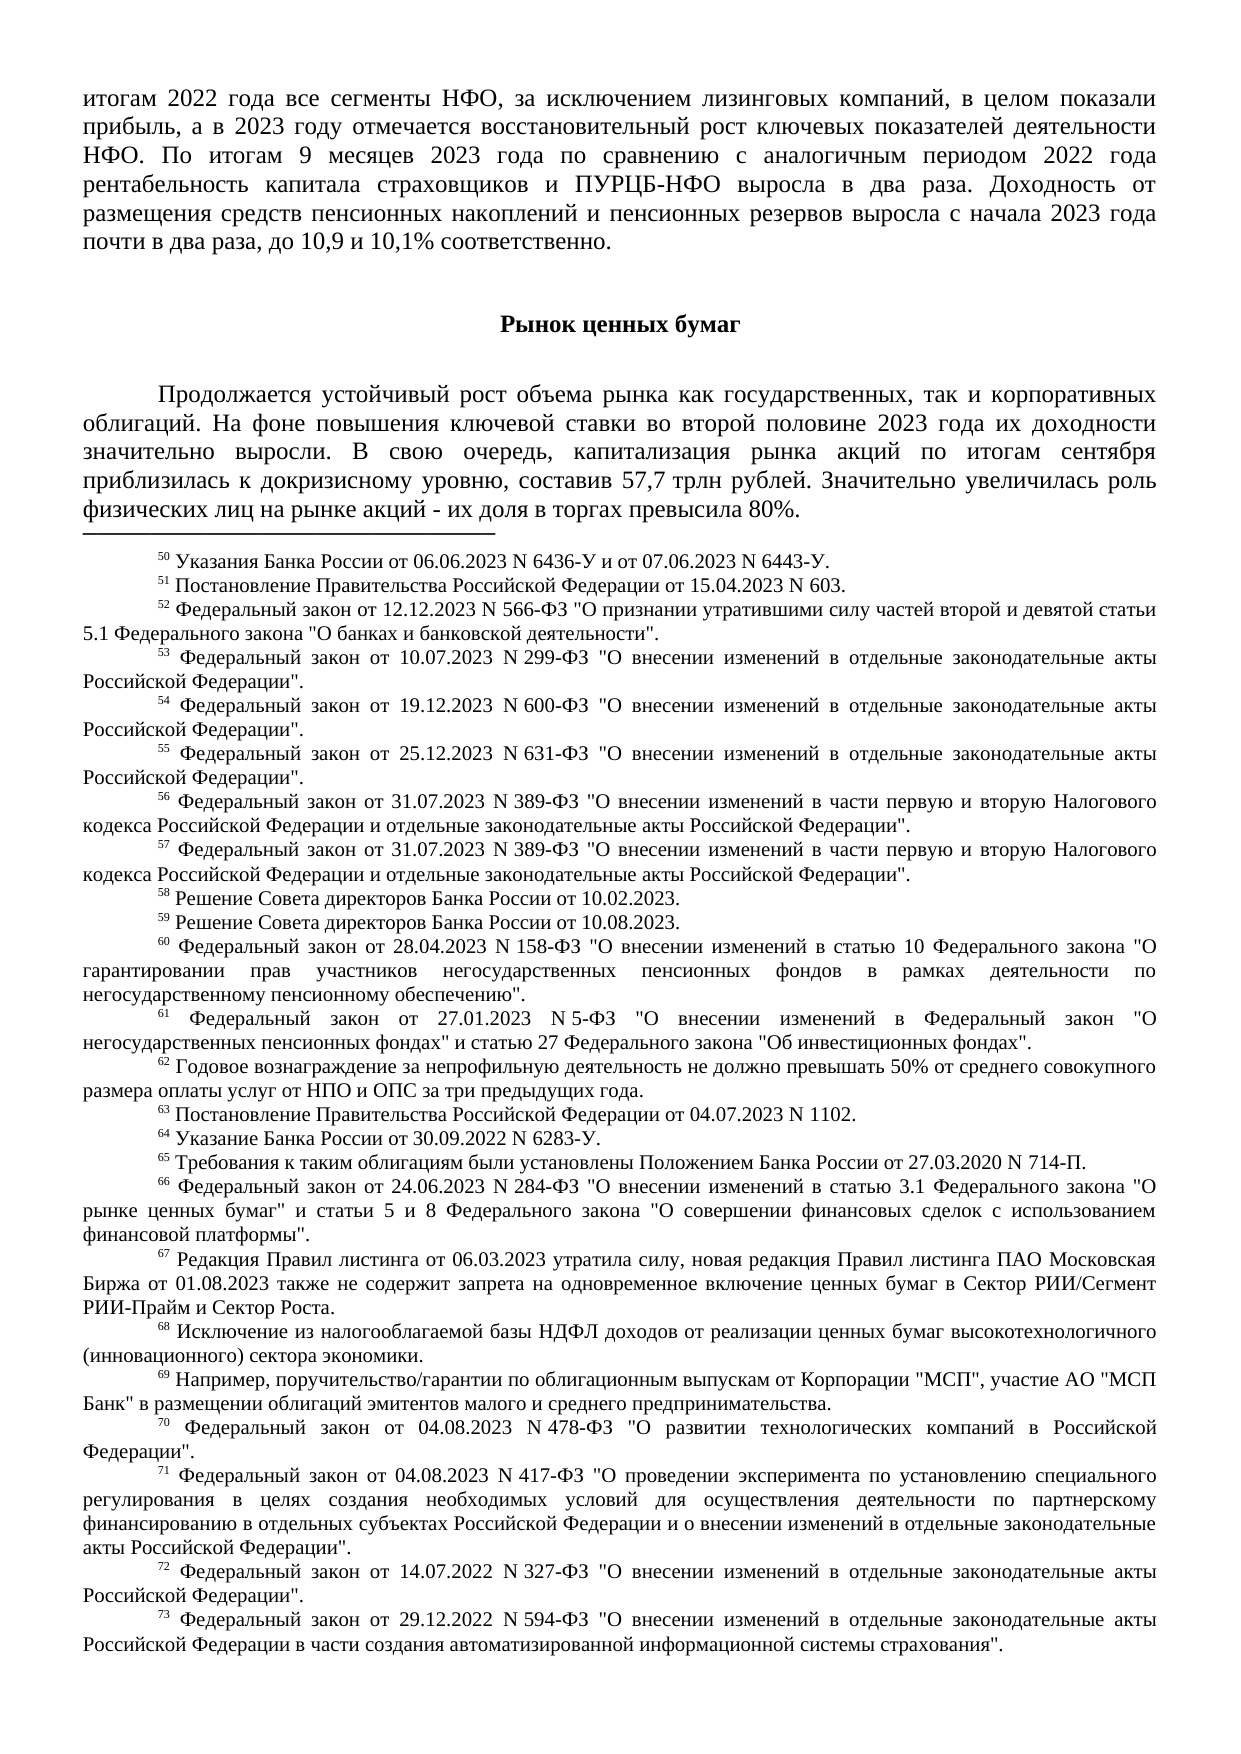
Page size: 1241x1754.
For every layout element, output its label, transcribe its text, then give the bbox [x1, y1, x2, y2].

text 73 Федеральный закон от 29.12.2022 N 594-ФЗ "О внесении изменений в отдельные законодательные акты Российской Федерации в части создания автоматизированной информационной системы страхования". [83, 1607, 1157, 1656]
text 63 Постановление Правительства Российской Федерации от 04.07.2023 N 1102. [83, 1102, 1157, 1126]
text 57 Федеральный закон от 31.07.2023 N 389-ФЗ "О внесении изменений в части первую и вторую Налогового кодекса Российской Федерации и отдельные законодательные акты Российской Федерации". [83, 837, 1157, 886]
text 55 Федеральный закон от 25.12.2023 N 631-ФЗ "О внесении изменений в отдельные законодательные акты Российской Федерации". [83, 741, 1157, 789]
text 56 Федеральный закон от 31.07.2023 N 389-ФЗ "О внесении изменений в части первую и вторую Налогового кодекса Российской Федерации и отдельные законодательные акты Российской Федерации". [83, 789, 1157, 837]
text 60 Федеральный закон от 28.04.2023 N 158-ФЗ "О внесении изменений в статью 10 Федерального закона "О гарантировании прав участников негосударственных пенсионных фондов в рамках деятельности по негосударственному пенсионному обеспечению". [83, 934, 1157, 1006]
text Продолжается устойчивый рост объема рынка как государственных, так и корпоративных облигаций. На фоне повышения ключевой ставки во второй половине 2023 года их доходности значительно выросли. В свою очередь, капитализация рынка акций по итогам сентября приблизилась к докризисному уровню, составив 57,7 трлн рублей. Значительно увеличилась роль физических лиц на рынке акций - их доля в торгах превысила 80%. [83, 379, 1157, 523]
text 51 Постановление Правительства Российской Федерации от 15.04.2023 N 603. [83, 573, 1157, 597]
text 54 Федеральный закон от 19.12.2023 N 600-ФЗ "О внесении изменений в отдельные законодательные акты Российской Федерации". [83, 693, 1157, 741]
text 62 Годовое вознаграждение за непрофильную деятельность не должно превышать 50% от среднего совокупного размера оплаты услуг от НПО и ОПС за три предыдущих года. [83, 1054, 1157, 1102]
text ────────────────────────────── [83, 523, 1157, 549]
text 68 Исключение из налогооблагаемой базы НДФЛ доходов от реализации ценных бумаг высокотехнологичного (инновационного) сектора экономики. [83, 1319, 1157, 1367]
text 66 Федеральный закон от 24.06.2023 N 284-ФЗ "О внесении изменений в статью 3.1 Федерального закона "О рынке ценных бумаг" и статьи 5 и 8 Федерального закона "О совершении финансовых сделок с использованием финансовой платформы". [83, 1174, 1157, 1246]
text 52 Федеральный закон от 12.12.2023 N 566-ФЗ "О признании утратившими силу частей второй и девятой статьи 5.1 Федерального закона "О банках и банковской деятельности". [83, 597, 1157, 645]
text итогам 2022 года все сегменты НФО, за исключением лизинговых компаний, в целом показали прибыль, а в 2023 году отмечается восстановительный рост ключевых показателей деятельности НФО. По итогам 9 месяцев 2023 года по сравнению с аналогичным периодом 2022 года рентабельность капитала страховщиков и ПУРЦБ-НФО выросла в два раза. Доходность от размещения средств пенсионных накоплений и пенсионных резервов выросла с начала 2023 года почти в два раза, до 10,9 и 10,1% соответственно. [83, 83, 1157, 255]
text 70 Федеральный закон от 04.08.2023 N 478-ФЗ "О развитии технологических компаний в Российской Федерации". [83, 1415, 1157, 1463]
subtitle Рынок ценных бумаг [83, 309, 1157, 338]
text 71 Федеральный закон от 04.08.2023 N 417-ФЗ "О проведении эксперимента по установлению специального регулирования в целях создания необходимых условий для осуществления деятельности по партнерскому финансированию в отдельных субъектах Российской Федерации и о внесении изменений в отдельные законодательные акты Российской Федерации". [83, 1463, 1157, 1559]
text 65 Требования к таким облигациям были установлены Положением Банка России от 27.03.2020 N 714-П. [83, 1150, 1157, 1174]
text 64 Указание Банка России от 30.09.2022 N 6283-У. [83, 1126, 1157, 1150]
text 50 Указания Банка России от 06.06.2023 N 6436-У и от 07.06.2023 N 6443-У. [83, 549, 1157, 573]
text 58 Решение Совета директоров Банка России от 10.02.2023. [83, 886, 1157, 909]
text 69 Например, поручительство/гарантии по облигационным выпускам от Корпорации "МСП", участие АО "МСП Банк" в размещении облигаций эмитентов малого и среднего предпринимательства. [83, 1367, 1157, 1415]
text 67 Редакция Правил листинга от 06.03.2023 утратила силу, новая редакция Правил листинга ПАО Московская Биржа от 01.08.2023 также не содержит запрета на одновременное включение ценных бумаг в Сектор РИИ/Сегмент РИИ-Прайм и Сектор Роста. [83, 1246, 1157, 1319]
text 53 Федеральный закон от 10.07.2023 N 299-ФЗ "О внесении изменений в отдельные законодательные акты Российской Федерации". [83, 645, 1157, 693]
text 59 Решение Совета директоров Банка России от 10.08.2023. [83, 909, 1157, 934]
text 61 Федеральный закон от 27.01.2023 N 5-ФЗ "О внесении изменений в Федеральный закон "О негосударственных пенсионных фондах" и статью 27 Федерального закона "Об инвестиционных фондах". [83, 1006, 1157, 1054]
text 72 Федеральный закон от 14.07.2022 N 327-ФЗ "О внесении изменений в отдельные законодательные акты Российской Федерации". [83, 1559, 1157, 1607]
